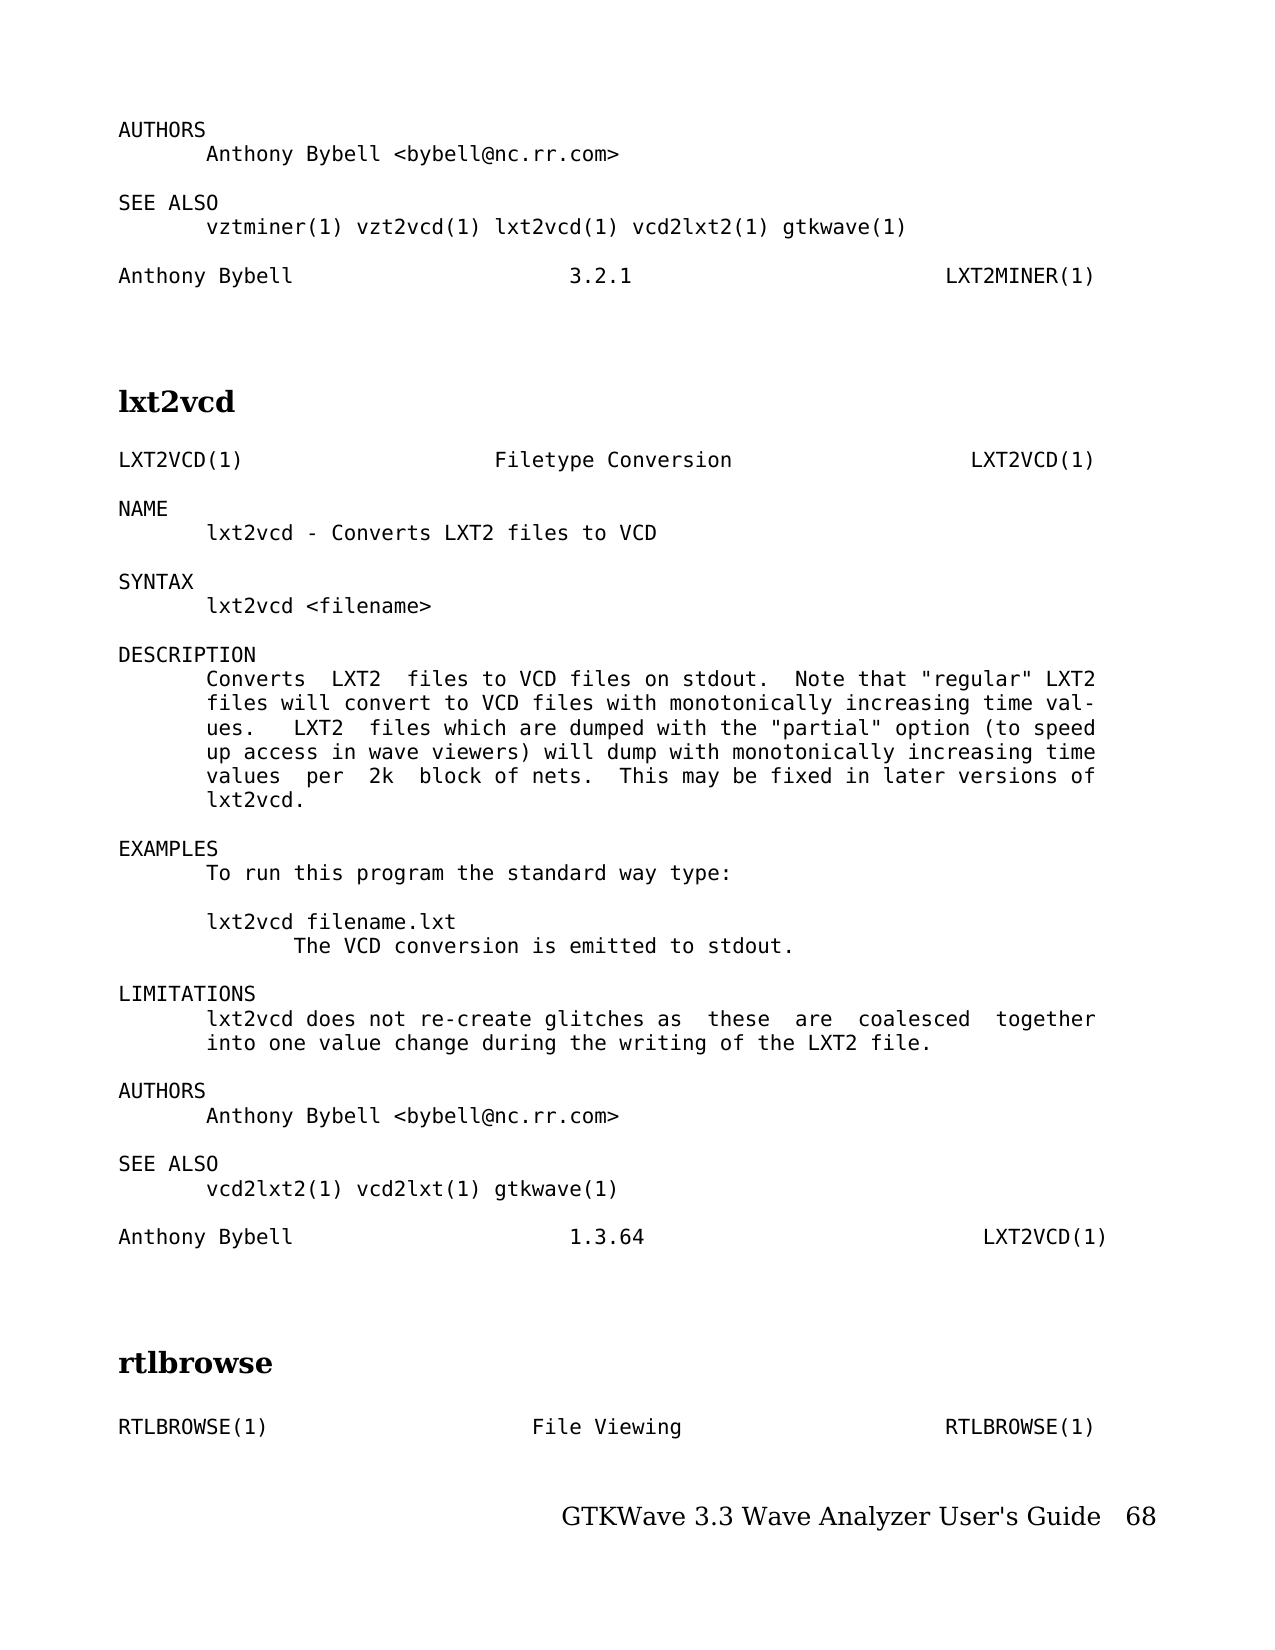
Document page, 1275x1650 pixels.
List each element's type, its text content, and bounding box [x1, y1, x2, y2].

text rtlbrowse [118, 1347, 1157, 1381]
text values per 2k block of nets. This may be fixed in later versions of [118, 764, 1157, 788]
text Anthony Bybell 3.2.1 LXT2MINER(1) [118, 264, 1157, 288]
text into one value change during the writing of the LXT2 file. [118, 1031, 1157, 1055]
text up access in wave viewers) will dump with monotonically increasing time [118, 740, 1157, 764]
text lxt2vcd does not re-create glitches as these are coalesced together [118, 1007, 1157, 1031]
text SEE ALSO [118, 191, 1157, 215]
text files will convert to VCD files with monotonically increasing time val- [118, 691, 1157, 716]
text Anthony Bybell <bybell@nc.rr.com> [118, 1104, 1157, 1128]
text lxt2vcd. [118, 788, 1157, 813]
text NAME [118, 497, 1157, 521]
text EXAMPLES [118, 837, 1157, 861]
text vcd2lxt2(1) vcd2lxt(1) gtkwave(1) [118, 1177, 1157, 1201]
text LIMITATIONS [118, 982, 1157, 1007]
text AUTHORS [118, 118, 1157, 142]
text LXT2VCD(1) Filetype Conversion LXT2VCD(1) [118, 448, 1157, 473]
text vztminer(1) vzt2vcd(1) lxt2vcd(1) vcd2lxt2(1) gtkwave(1) [118, 215, 1157, 239]
text Anthony Bybell 1.3.64 LXT2VCD(1) [118, 1225, 1157, 1249]
text lxt2vcd [118, 385, 1157, 419]
text Converts LXT2 files to VCD files on stdout. Note that "regular" LXT2 [118, 667, 1157, 691]
text DESCRIPTION [118, 643, 1157, 667]
text SEE ALSO [118, 1152, 1157, 1177]
text ues. LXT2 files which are dumped with the "partial" option (to speed [118, 716, 1157, 740]
text SYNTAX [118, 570, 1157, 594]
text lxt2vcd <filename> [118, 594, 1157, 618]
text To run this program the standard way type: [118, 861, 1157, 885]
text The VCD conversion is emitted to stdout. [118, 934, 1157, 958]
text AUTHORS [118, 1079, 1157, 1104]
text lxt2vcd filename.lxt [118, 910, 1157, 934]
text RTLBROWSE(1) File Viewing RTLBROWSE(1) [118, 1415, 1157, 1439]
text Anthony Bybell <bybell@nc.rr.com> [118, 142, 1157, 167]
text lxt2vcd - Converts LXT2 files to VCD [118, 521, 1157, 546]
